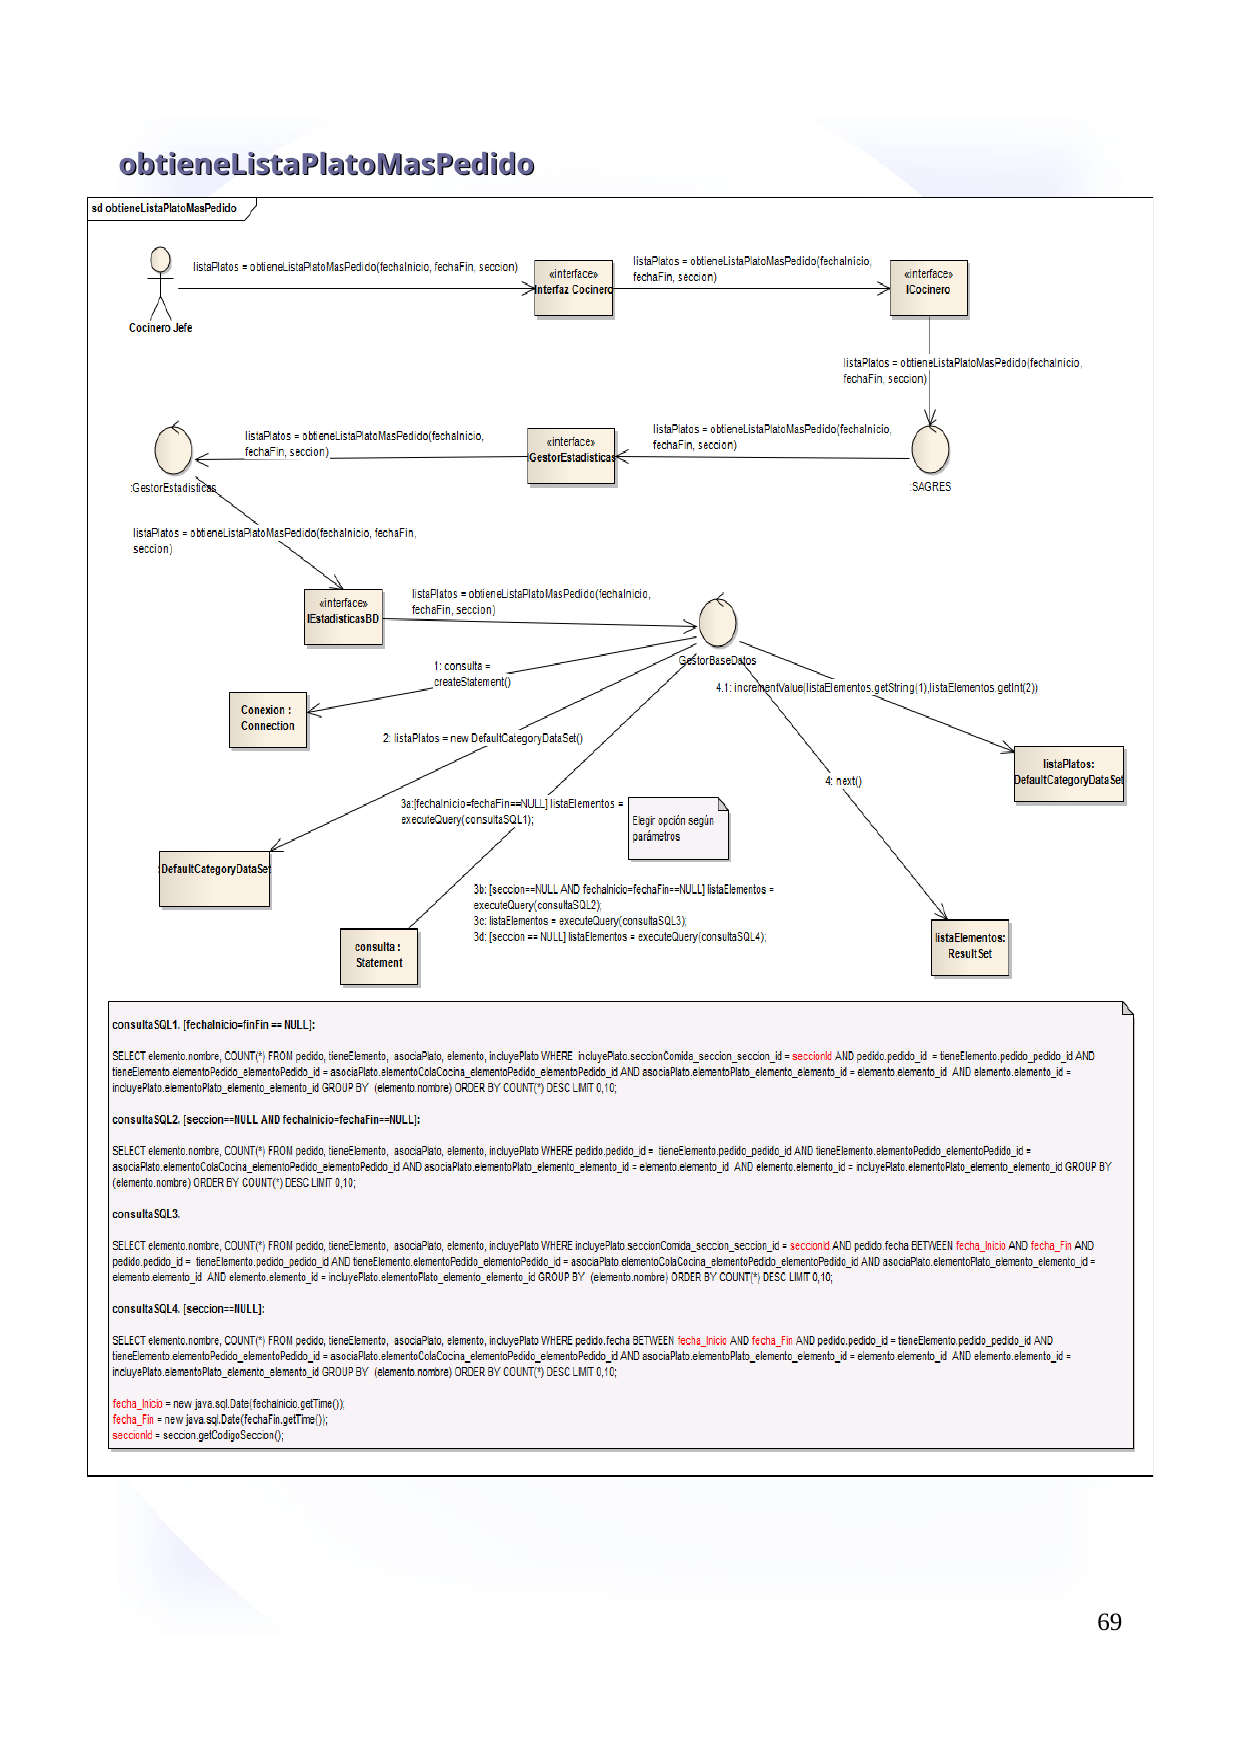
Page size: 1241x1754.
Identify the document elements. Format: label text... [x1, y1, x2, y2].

picture [87, 183, 1154, 1636]
subtitle obtieneListaPlatoMasPedido [118, 143, 1122, 183]
picture [118, 118, 1122, 143]
